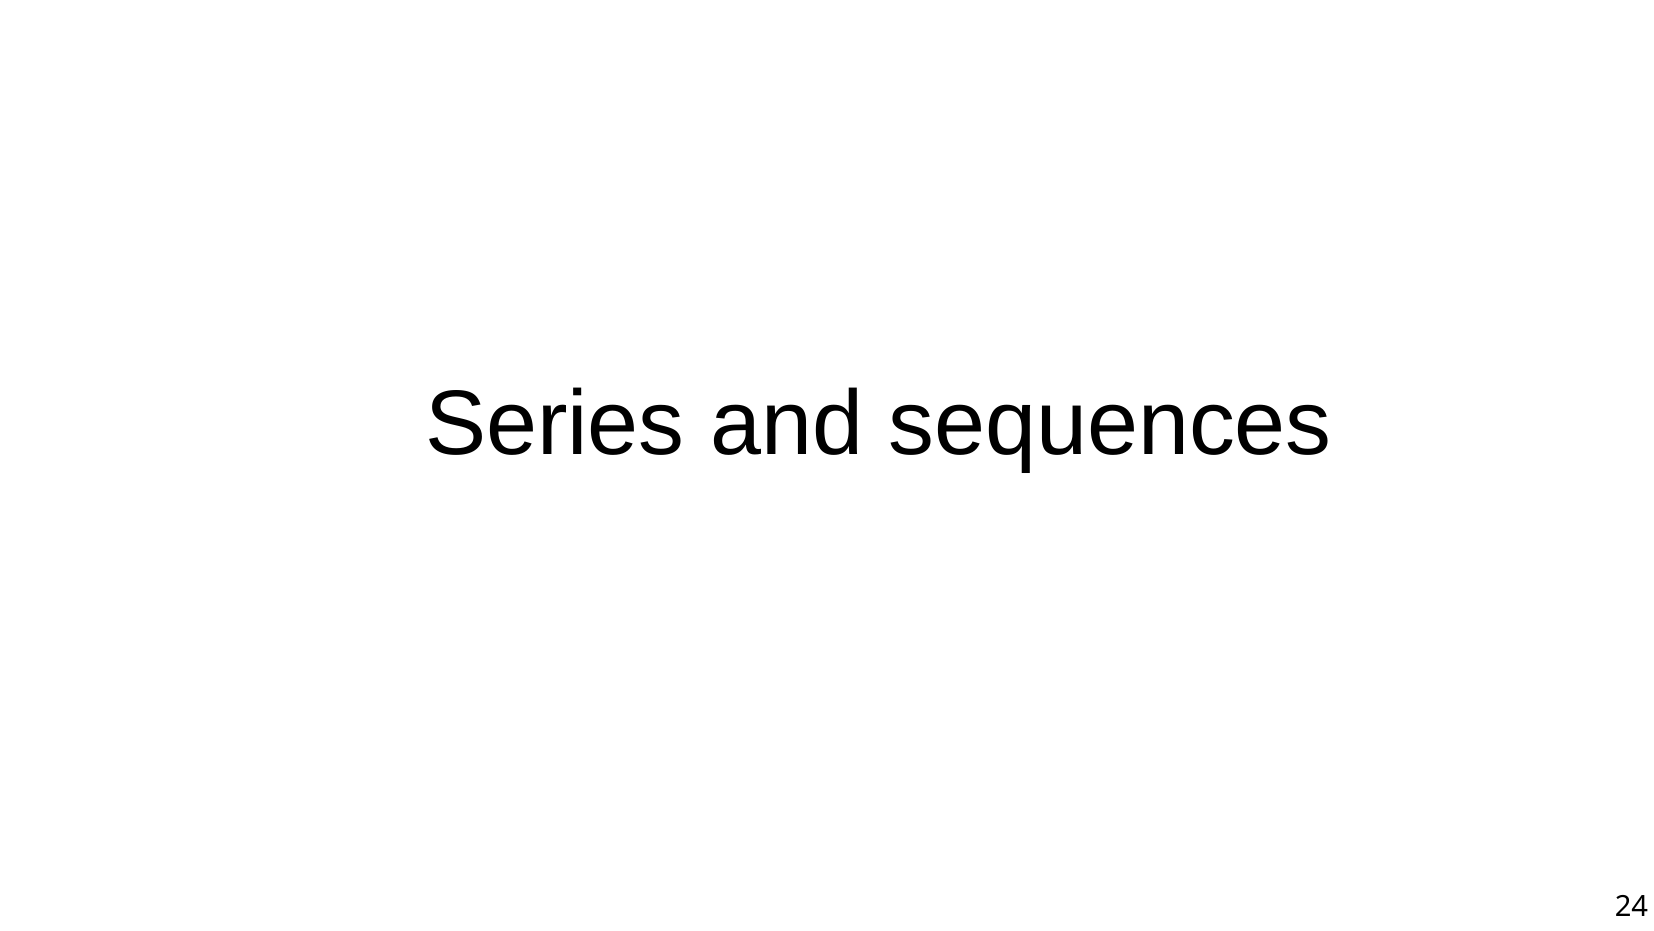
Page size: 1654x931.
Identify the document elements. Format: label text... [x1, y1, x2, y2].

title Series and sequences [135, 345, 1624, 501]
